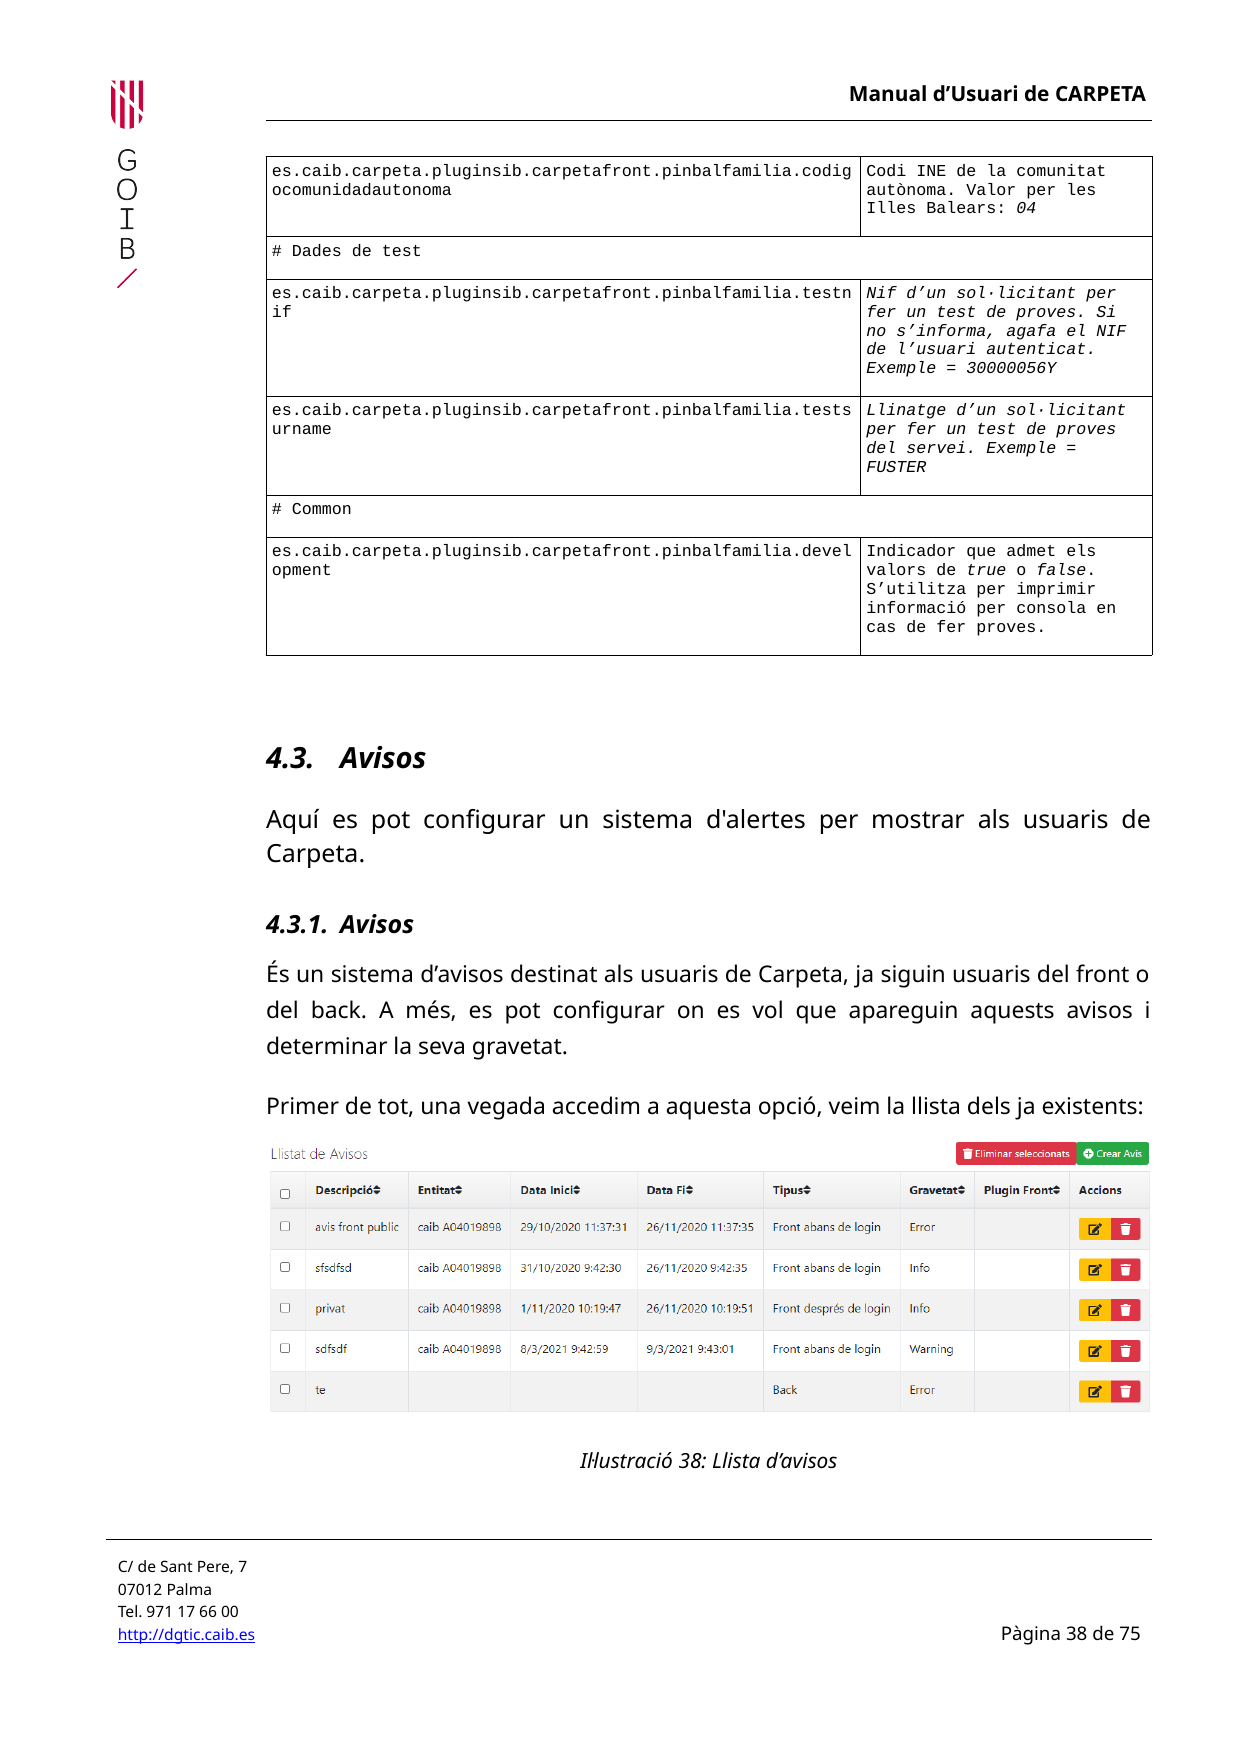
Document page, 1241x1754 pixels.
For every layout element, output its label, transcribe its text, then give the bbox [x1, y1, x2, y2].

table_cell Indicador que admet els valors de true o false. S’utilitza per imprimir informació per consola en cas de fer proves. [861, 538, 1152, 655]
text Primer de tot, una vegada accedim a aquesta opció, veim la llista dels ja existents: [266, 1090, 1152, 1121]
table_cell Codi INE de la comunitat autònoma. Valor per les Illes Balears: 04 [861, 157, 1152, 236]
picture [82, 57, 172, 319]
subtitle Avisos [266, 737, 1152, 777]
picture [265, 1137, 1152, 1414]
table_cell # Common [267, 496, 1152, 537]
subtitle Avisos [266, 906, 1152, 940]
table_cell es.caib.carpeta.pluginsib.carpetafront.pinbalfamilia.testsurname [267, 397, 860, 495]
table_cell es.caib.carpeta.pluginsib.carpetafront.pinbalfamilia.development [267, 538, 860, 655]
text És un sistema d’avisos destinat als usuaris de Carpeta, ja siguin usuaris del front o del back. A més, es pot configurar on es vol que apareguin aquests avisos i determinar la seva gravetat. [266, 958, 1152, 1061]
table_cell es.caib.carpeta.pluginsib.carpetafront.pinbalfamilia.codigocomunidadautonoma [267, 157, 860, 236]
table_cell # Dades de test [267, 237, 1152, 278]
table_cell es.caib.carpeta.pluginsib.carpetafront.pinbalfamilia.testnif [267, 280, 860, 396]
text Aquí es pot configurar un sistema d'alertes per mostrar als usuaris de Carpeta. [266, 801, 1152, 869]
text Il·lustració 38: Llista d’avisos [266, 1414, 1152, 1474]
table_cell Llinatge d’un sol·licitant per fer un test de proves del servei. Exemple = FUSTER [861, 397, 1152, 495]
table_cell Nif d’un sol·licitant per fer un test de proves. Si no s’informa, agafa el NIF de l’usuari autenticat. Exemple = 30000056Y [861, 280, 1152, 396]
